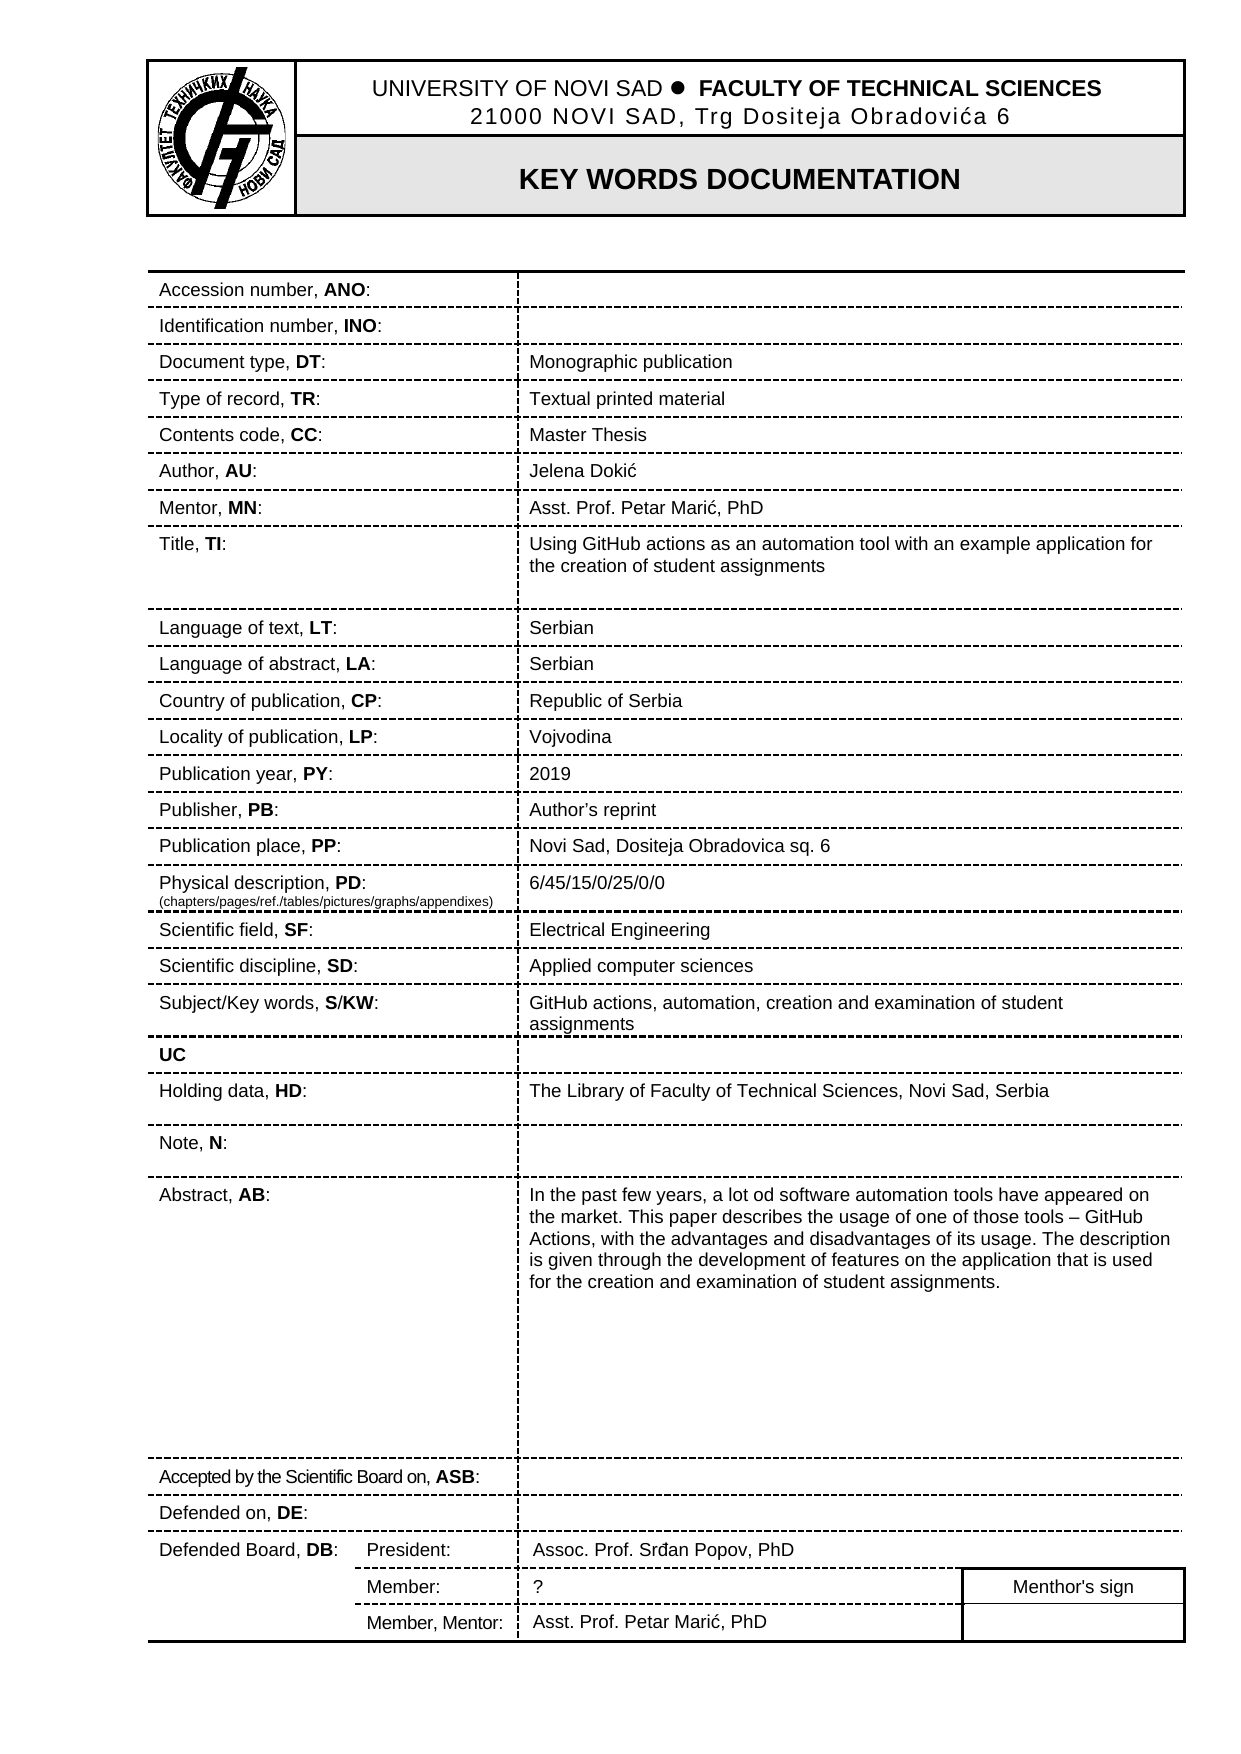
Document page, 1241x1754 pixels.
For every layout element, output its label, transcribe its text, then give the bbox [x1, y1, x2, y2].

table_cell In the past few years, a lot od software automation tools have appeared on the market. This paper describes the usage of one of those tools – GitHub Actions, with the advantages and disadvantages of its usage. The description is given through the development of features on the application that is used for the creation and examination of student assignments. [518, 1176, 1184, 1457]
table_cell Asst. Prof. Petar Marić, PhD [518, 1603, 961, 1639]
table_cell Abstract, AB: [148, 1176, 518, 1457]
table_cell Language of text, LT: [148, 608, 518, 645]
table_cell [518, 1457, 1184, 1494]
table_cell Accepted by the Scientific Board on, ASB: [148, 1457, 518, 1494]
table_cell The Library of Faculty of Technical Sciences, Novi Sad, Serbia [518, 1072, 1184, 1124]
table_cell Member: [355, 1567, 518, 1603]
table_cell Locality of publication, LP: [148, 718, 518, 754]
table_cell Note, N: [148, 1124, 518, 1176]
table_header Accession number, ANO: [148, 273, 518, 306]
table_cell Novi Sad, Dositeja Obradovica sq. 6 [518, 827, 1184, 863]
table_cell Defended on, DE: [148, 1494, 518, 1530]
table_cell Using GitHub actions as an automation tool with an example application for the creation of student assignments [518, 525, 1184, 608]
table_cell Country of publication, CP: [148, 681, 518, 718]
table_cell GitHub actions, automation, creation and examination of student assignments [518, 983, 1184, 1035]
table_cell Document type, DT: [148, 343, 518, 379]
table_cell Type of record, TR: [148, 379, 518, 416]
table_cell Serbian [518, 645, 1184, 681]
table_cell Scientific field, SF: [148, 910, 518, 947]
table_cell Asst. Prof. Petar Marić, PhD [518, 489, 1184, 525]
table_cell Publication year, PY: [148, 754, 518, 791]
table_cell UC [148, 1035, 518, 1072]
table_cell Jelena Dokić [518, 452, 1184, 488]
table_cell Monographic publication [518, 343, 1184, 379]
picture [157, 67, 286, 209]
table_cell Electrical Engineering [518, 910, 1184, 947]
table_cell Author’s reprint [518, 791, 1184, 827]
table_cell Scientific discipline, SD: [148, 947, 518, 983]
table_cell Language of abstract, LA: [148, 645, 518, 681]
table_cell President: [355, 1530, 518, 1567]
table_cell [518, 1124, 1184, 1176]
table_cell [964, 1604, 1183, 1639]
table_cell Menthor's sign [964, 1570, 1183, 1603]
table_cell Holding data, HD: [148, 1072, 518, 1124]
table_cell Applied computer sciences [518, 947, 1184, 983]
table_cell Serbian [518, 608, 1184, 645]
table_cell Master Thesis [518, 416, 1184, 452]
table_cell [148, 1603, 355, 1639]
table_cell 2019 [518, 754, 1184, 791]
table_cell Contents code, CC: [148, 416, 518, 452]
table_cell Publisher, PB: [148, 791, 518, 827]
table_cell 6/45/15/0/25/0/0 [518, 864, 1184, 910]
table_cell Member, Mentor: [355, 1603, 518, 1639]
table_cell [148, 1567, 355, 1603]
table_cell Mentor, MN: [148, 489, 518, 525]
table_cell Physical description, PD: (chapters/pages/ref./tables/pictures/graphs/appendixes) [148, 864, 518, 910]
table_cell Subject/Key words, S/KW: [148, 983, 518, 1035]
table_cell [962, 1530, 1184, 1567]
table_cell Textual printed material [518, 379, 1184, 416]
table_cell Assoc. Prof. Srđan Popov, PhD [518, 1530, 962, 1567]
table_cell [518, 1035, 1184, 1072]
table_cell Publication place, PP: [148, 827, 518, 863]
table_cell [518, 306, 1184, 343]
table_cell [518, 1494, 1184, 1530]
table_cell Vojvodina [518, 718, 1184, 754]
table_cell Author, AU: [148, 452, 518, 488]
table_cell ? [518, 1567, 961, 1603]
table_cell Title, TI: [148, 525, 518, 608]
table_cell Republic of Serbia [518, 681, 1184, 718]
table_cell Defended Board, DB: [148, 1530, 355, 1567]
table_header [518, 273, 1184, 306]
table_cell Identification number, INO: [148, 306, 518, 343]
